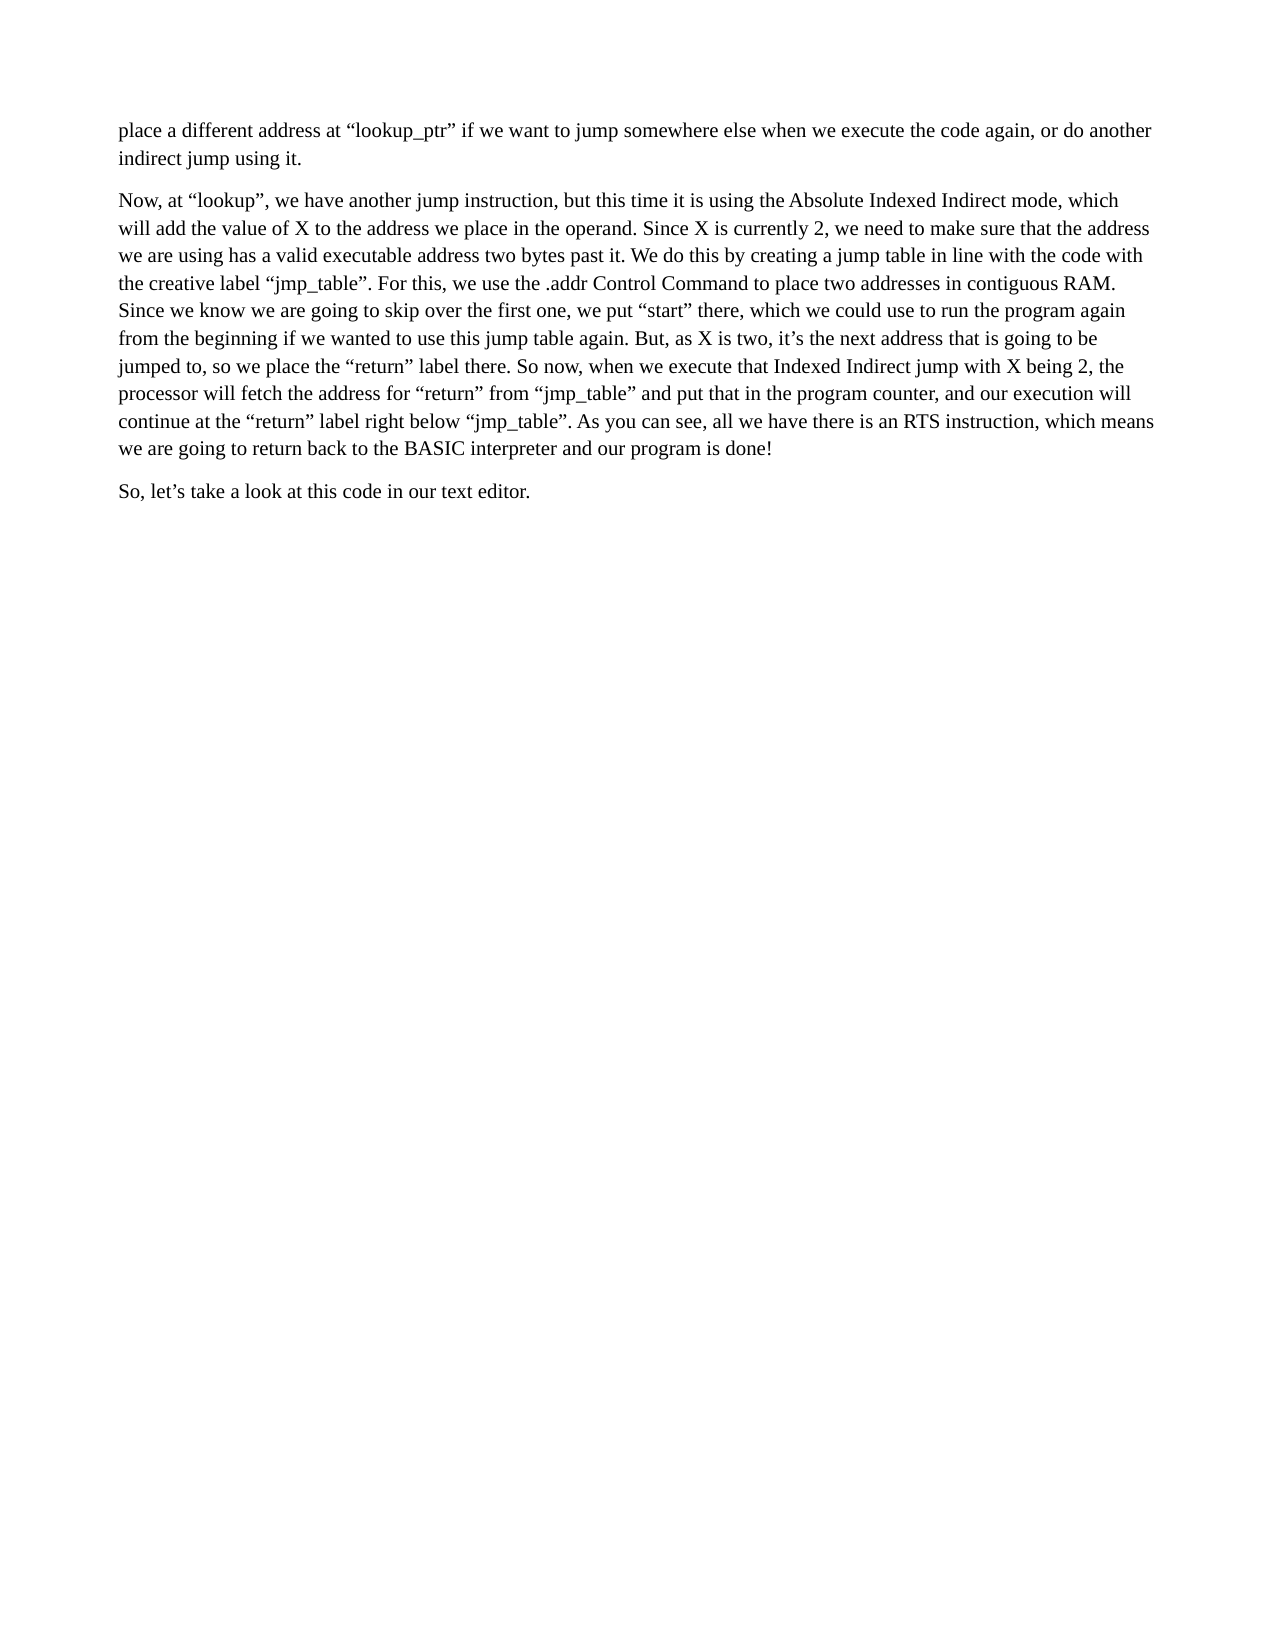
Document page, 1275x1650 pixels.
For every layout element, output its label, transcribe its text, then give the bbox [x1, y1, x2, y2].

text Now, at “lookup”, we have another jump instruction, but this time it is using the Absolute Indexed Indirect mode, which will add the value of X to the address we place in the operand. Since X is currently 2, we need to make sure that the address we are using has a valid executable address two bytes past it. We do this by creating a jump table in line with the code with the creative label “jmp_table”. For this, we use the .addr Control Command to place two addresses in contiguous RAM. Since we know we are going to skip over the first one, we put “start” there, which we could use to run the program again from the beginning if we wanted to use this jump table again. But, as X is two, it’s the next address that is going to be jumped to, so we place the “return” label there. So now, when we execute that Indexed Indirect jump with X being 2, the processor will fetch the address for “return” from “jmp_table” and put that in the program counter, and our execution will continue at the “return” label right below “jmp_table”. As you can see, all we have there is an RTS instruction, which means we are going to return back to the BASIC interpreter and our program is done! [118, 188, 1157, 460]
text So, let’s take a look at this code in our text editor. [118, 478, 1157, 503]
text place a different address at “lookup_ptr” if we want to jump somewhere else when we execute the code again, or do another indirect jump using it. [118, 118, 1157, 170]
